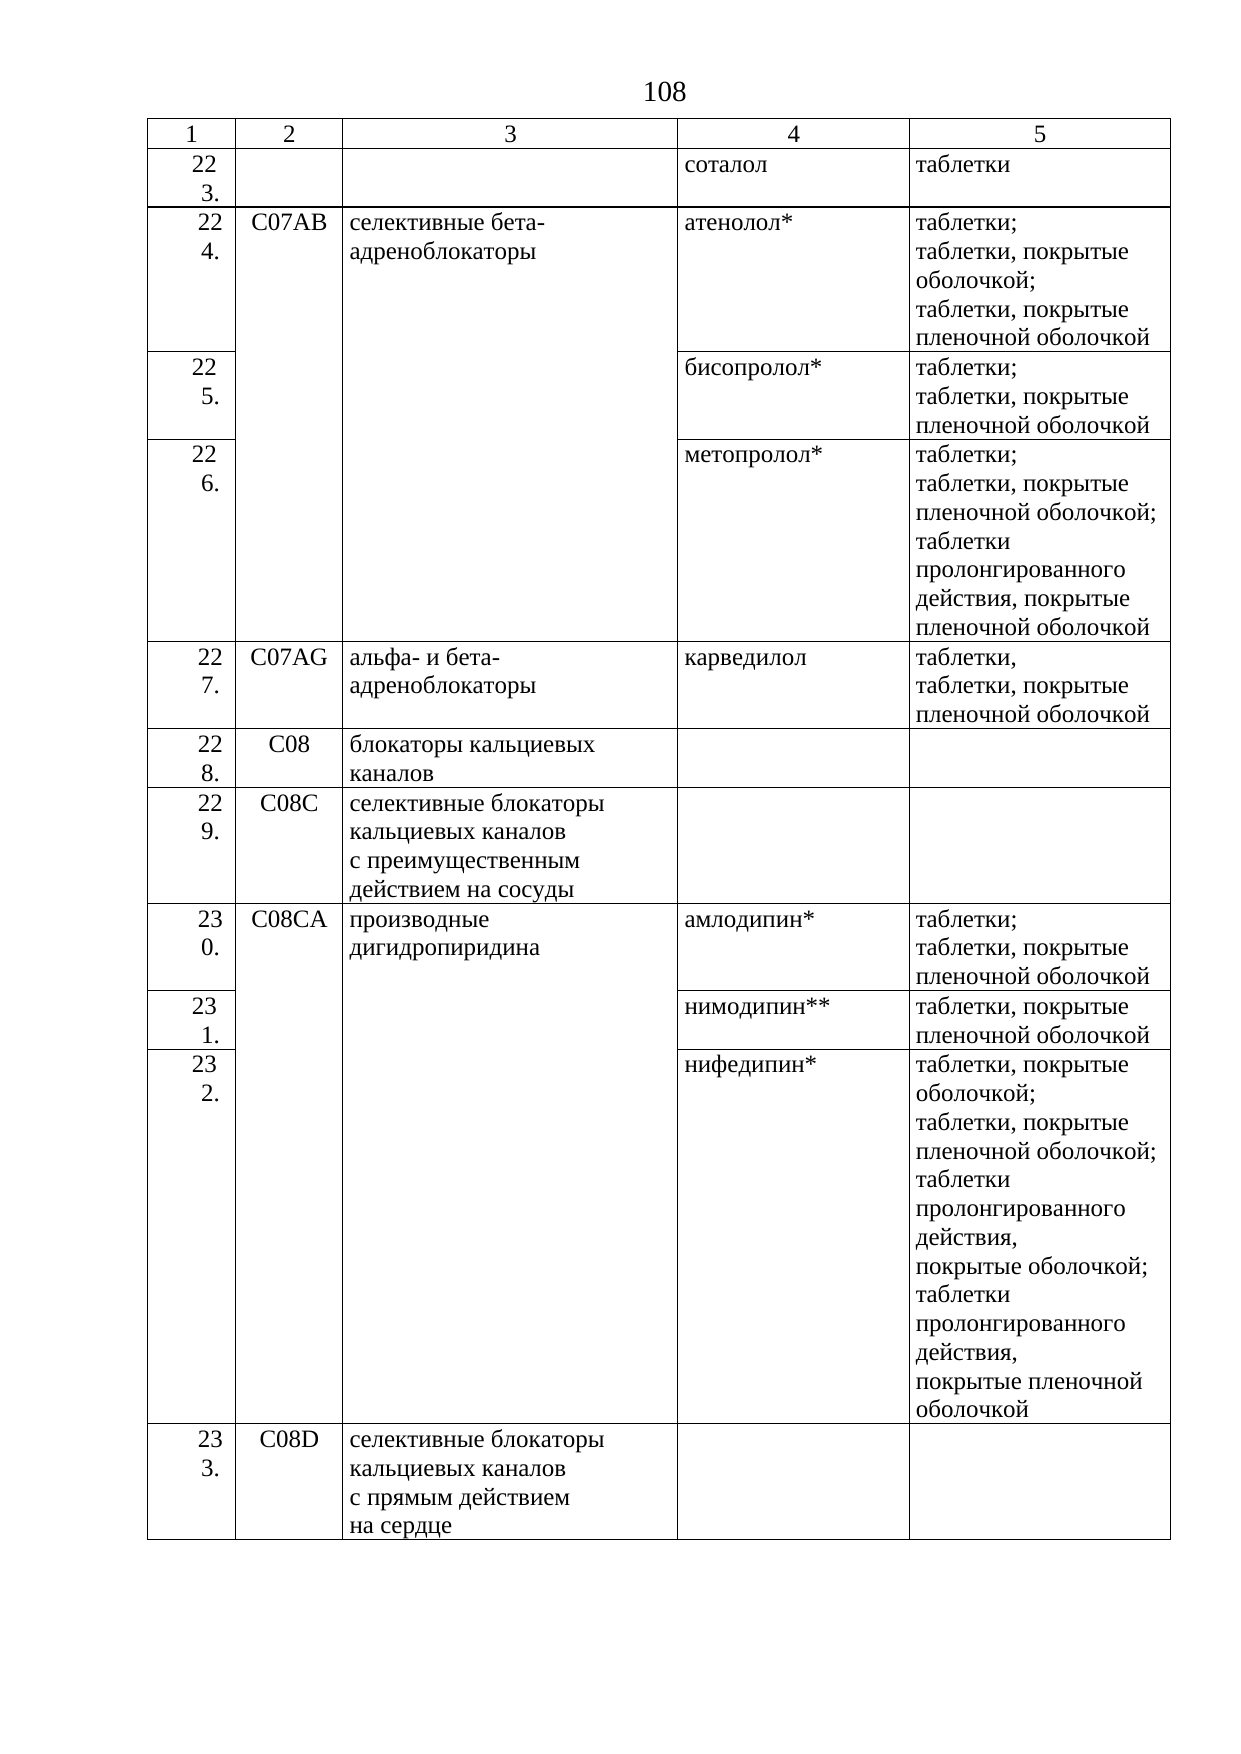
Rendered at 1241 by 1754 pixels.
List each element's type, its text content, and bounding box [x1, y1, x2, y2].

table_header 1 [148, 119, 235, 148]
table_cell производные дигидропиридина [343, 904, 677, 1423]
table_cell [148, 991, 235, 1048]
table_cell атенолол* [678, 208, 909, 351]
table_cell альфа- и бета-адреноблокаторы [343, 642, 677, 728]
table_header 4 [678, 119, 909, 148]
table_cell [236, 149, 342, 206]
table_cell C08D [236, 1424, 342, 1539]
table_cell селективные бета-адреноблокаторы [343, 208, 677, 641]
table_cell [910, 788, 1170, 903]
table_cell нифедипин* [678, 1050, 909, 1423]
table_cell таблетки, покрытые оболочкой; таблетки, покрытые пленочной оболочкой; таблетки пролонгированного действия, покрытые оболочкой; таблетки пролонгированного действия, покрытые пленочной оболочкой [910, 1050, 1170, 1423]
table_cell C07AB [236, 208, 342, 641]
table_cell [148, 642, 235, 728]
table_cell [148, 1424, 235, 1539]
table_cell [678, 1424, 909, 1539]
table_header 5 [910, 119, 1170, 148]
table_cell [148, 788, 235, 903]
table_cell [678, 729, 909, 787]
table_cell соталол [678, 149, 909, 206]
table_cell бисопролол* [678, 352, 909, 438]
table_cell метопролол* [678, 440, 909, 641]
table_cell таблетки, таблетки, покрытые пленочной оболочкой [910, 642, 1170, 728]
table_cell C08 [236, 729, 342, 787]
table_cell нимодипин** [678, 991, 909, 1048]
table_cell [910, 729, 1170, 787]
table_cell селективные блокаторы кальциевых каналов с прямым действием на сердце [343, 1424, 677, 1539]
table_cell [343, 149, 677, 206]
table_cell [910, 1424, 1170, 1539]
table_cell таблетки; таблетки, покрытые пленочной оболочкой [910, 904, 1170, 990]
table_cell таблетки; таблетки, покрытые пленочной оболочкой; таблетки пролонгированного действия, покрытые пленочной оболочкой [910, 440, 1170, 641]
table_cell [148, 208, 235, 351]
table_cell [148, 149, 235, 206]
table_cell [148, 352, 235, 438]
table_cell [148, 440, 235, 641]
table_cell таблетки [910, 149, 1170, 206]
table_cell C08CA [236, 904, 342, 1423]
table_cell таблетки, покрытые пленочной оболочкой [910, 991, 1170, 1048]
table_cell амлодипин* [678, 904, 909, 990]
table_header 2 [236, 119, 342, 148]
table_cell таблетки; таблетки, покрытые оболочкой; таблетки, покрытые пленочной оболочкой [910, 208, 1170, 351]
table_cell [148, 904, 235, 990]
table_cell C07AG [236, 642, 342, 728]
table_cell [148, 729, 235, 787]
table_cell карведилол [678, 642, 909, 728]
table_cell таблетки; таблетки, покрытые пленочной оболочкой [910, 352, 1170, 438]
table_cell блокаторы кальциевых каналов [343, 729, 677, 787]
table_header 3 [343, 119, 677, 148]
table_cell [148, 1050, 235, 1423]
table_cell [678, 788, 909, 903]
table_cell C08C [236, 788, 342, 903]
table_cell селективные блокаторы кальциевых каналов с преимущественным действием на сосуды [343, 788, 677, 903]
